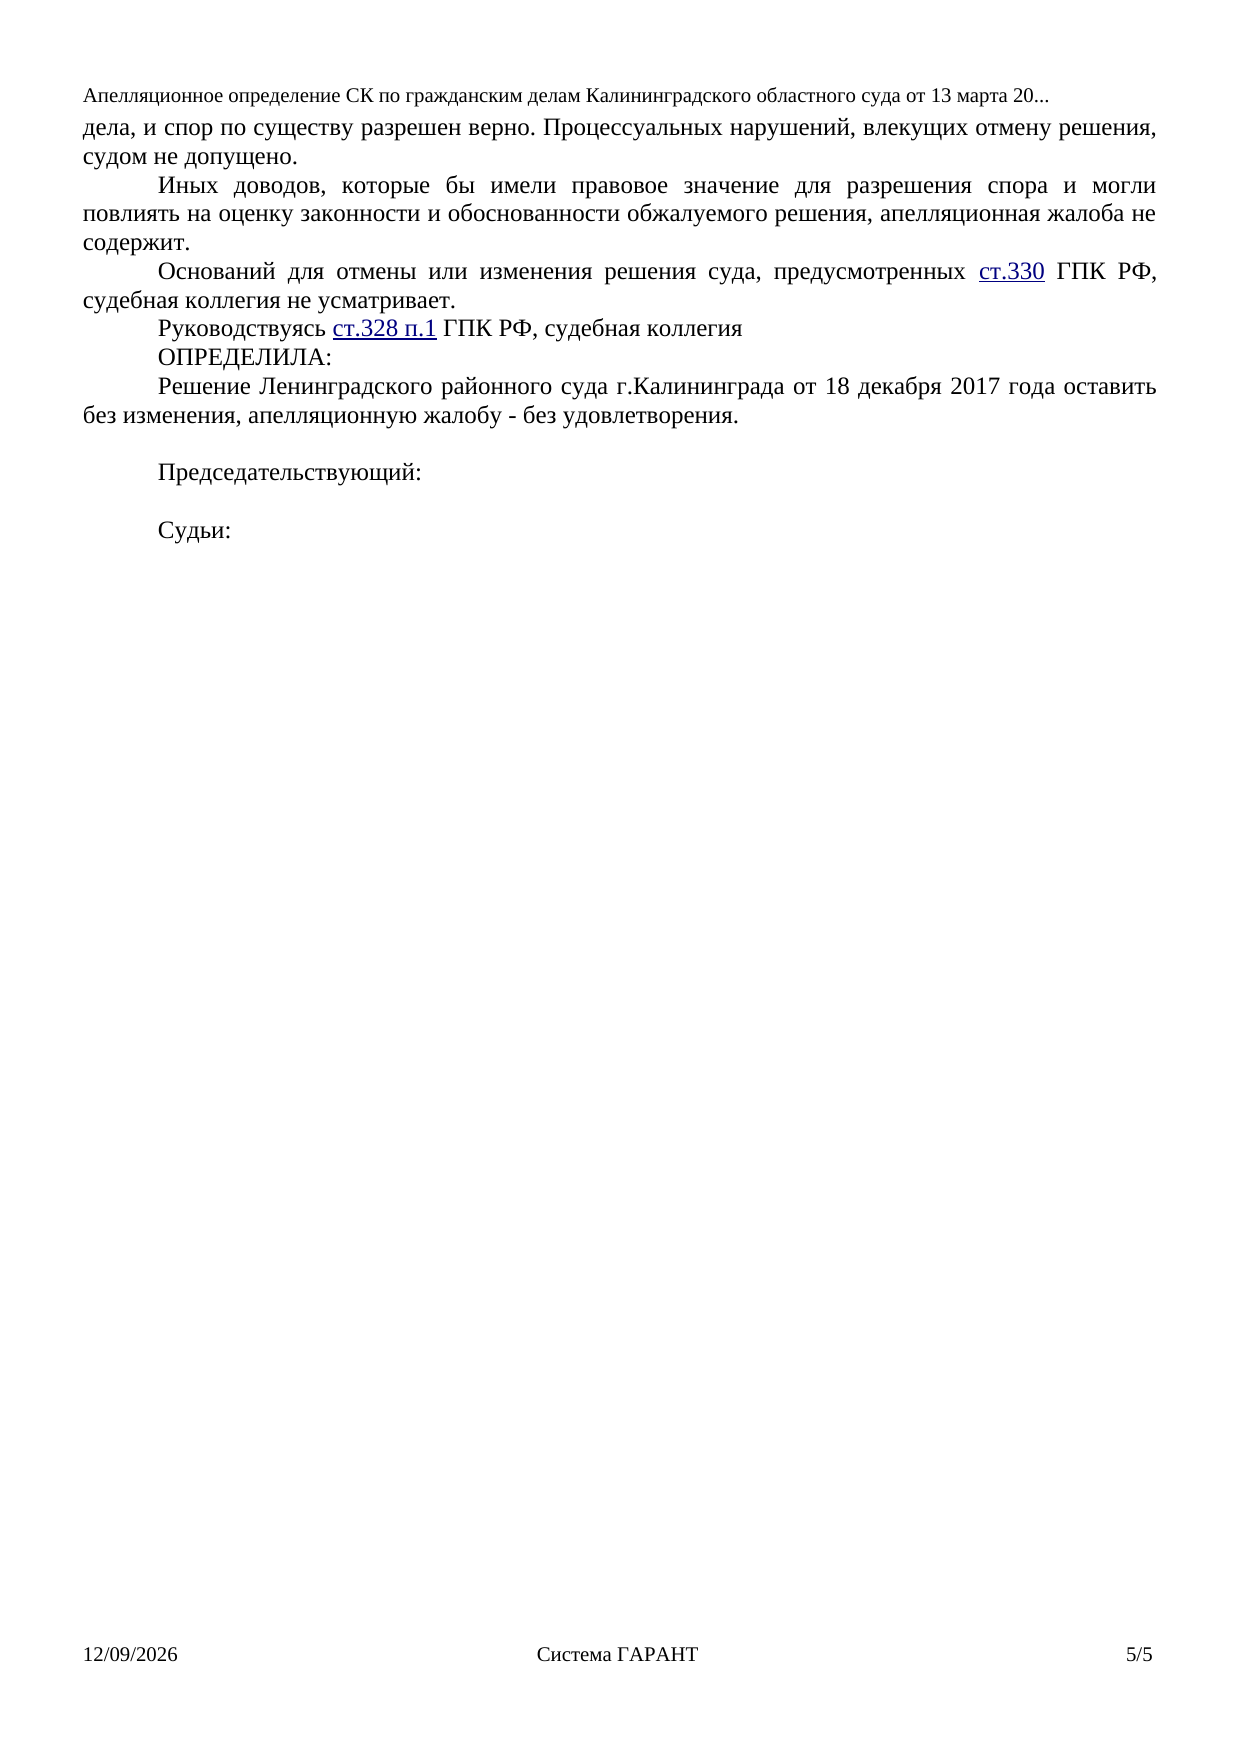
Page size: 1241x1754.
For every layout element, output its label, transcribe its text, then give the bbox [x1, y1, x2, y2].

text Иных доводов, которые бы имели правовое значение для разрешения спора и могли повлиять на оценку законности и обоснованности обжалуемого решения, апелляционная жалоба не содержит. [83, 170, 1157, 256]
text Оснований для отмены или изменения решения суда, предусмотренных ст.330 ГПК РФ, судебная коллегия не усматривает. [83, 256, 1157, 313]
text Решение Ленинградского районного суда г.Калининграда от 18 декабря 2017 года оставить без изменения, апелляционную жалобу - без удовлетворения. [83, 371, 1157, 428]
text Председательствующий: [83, 457, 1157, 486]
text Судьи: [83, 515, 1157, 543]
text дела, и спор по существу разрешен верно. Процессуальных нарушений, влекущих отмену решения, судом не допущено. [83, 112, 1157, 170]
text ОПРЕДЕЛИЛА: [83, 342, 1157, 371]
text Руководствуясь ст.328 п.1 ГПК РФ, судебная коллегия [83, 313, 1157, 342]
